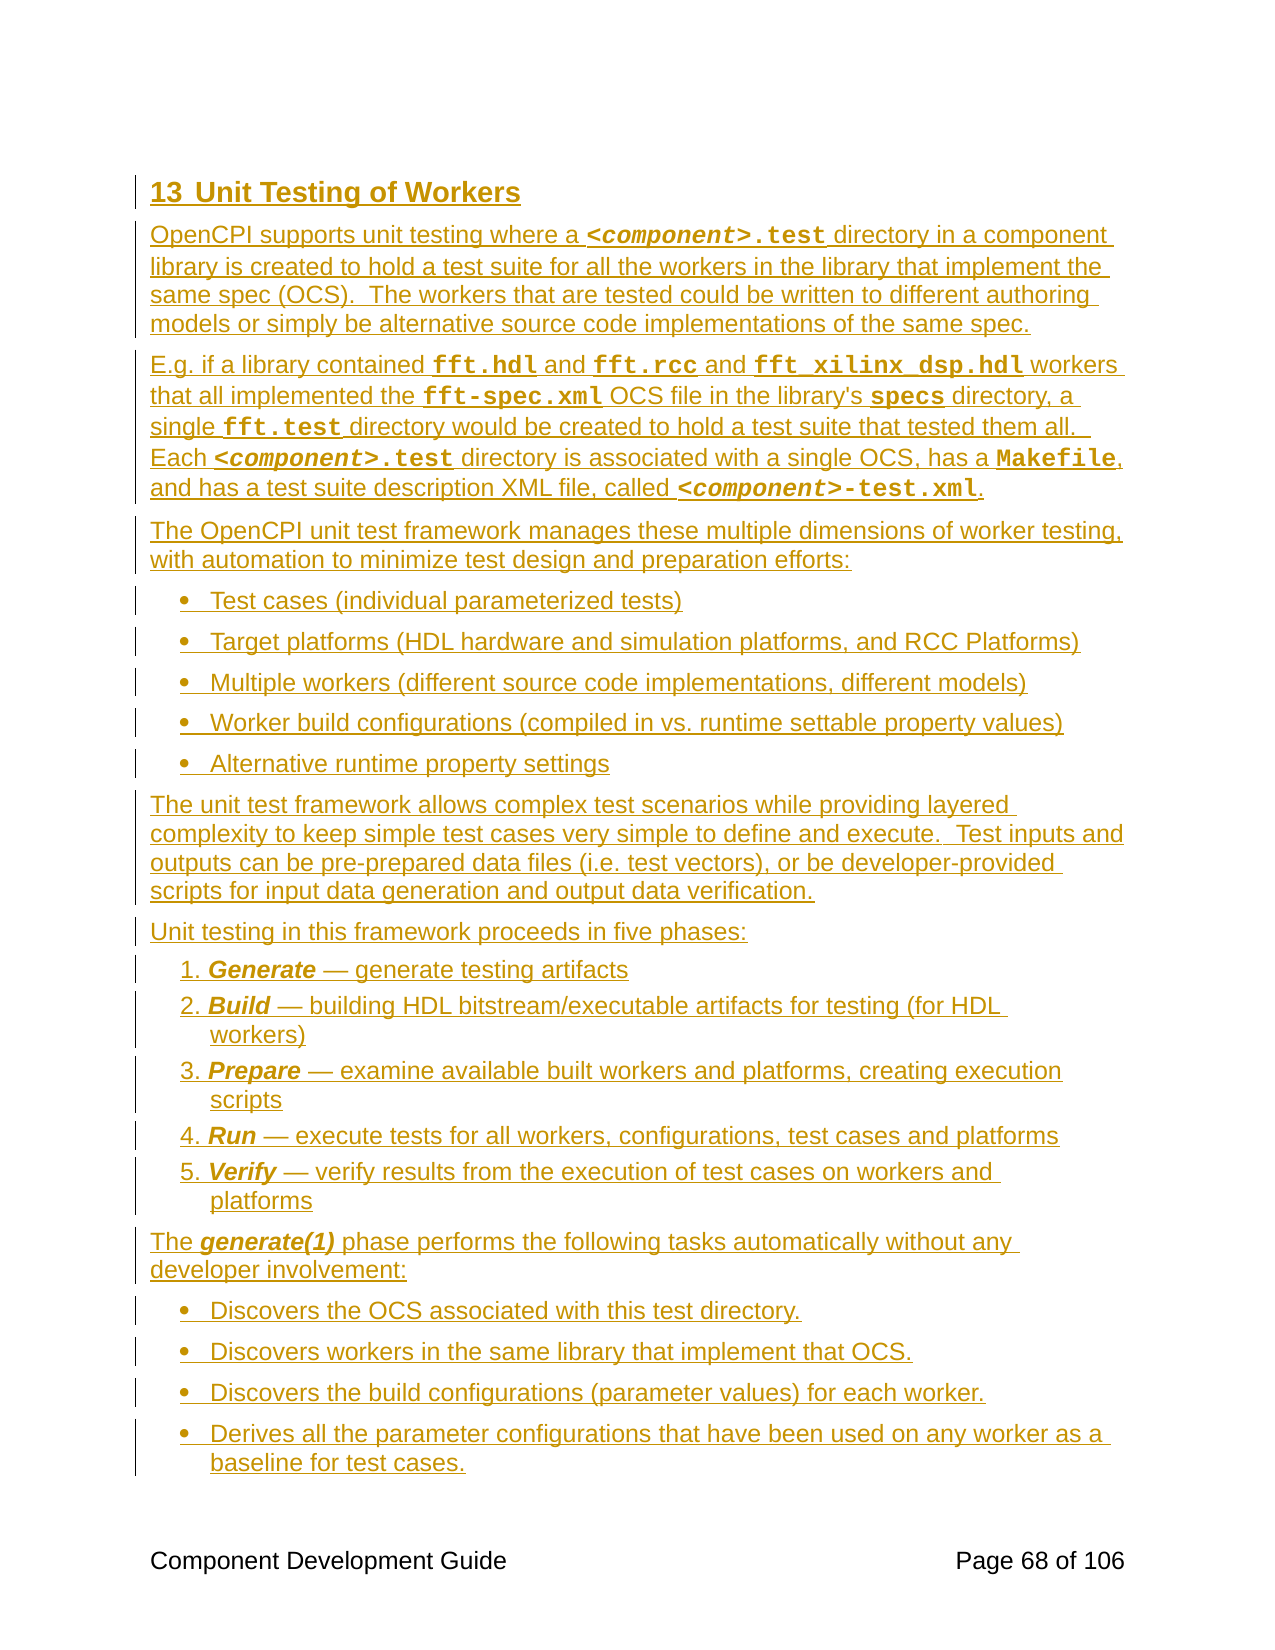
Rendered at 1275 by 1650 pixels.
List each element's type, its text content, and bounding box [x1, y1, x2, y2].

list Multiple workers (different source code implementations, different models) [180, 667, 1125, 696]
text Unit testing in this framework proceeds in five phases: [150, 917, 1125, 946]
list Run — execute tests for all workers, configurations, test cases and platforms [180, 1121, 1065, 1150]
list Generate — generate testing artifacts [180, 955, 1065, 983]
text E.g. if a library contained fft.hdl and fft.rcc and fft_xilinx_dsp.hdl workers [150, 350, 1125, 375]
list Test cases (individual parameterized tests) [180, 586, 1125, 615]
list Discovers workers in the same library that implement that OCS. [180, 1337, 1125, 1366]
list Target platforms (HDL hardware and simulation platforms, and RCC Platforms) [180, 627, 1125, 656]
text The OpenCPI unit test framework manages these multiple dimensions of worker testing, with automation to minimize test design and preparation efforts: [150, 516, 1125, 574]
list Derives all the parameter configurations that have been used on any worker as a baseline for test cases. [180, 1419, 1125, 1476]
list Discovers the build configurations (parameter values) for each worker. [180, 1378, 1125, 1407]
list Discovers the OCS associated with this test directory. [180, 1296, 1125, 1325]
text The generate(1) phase performs the following tasks automatically without any developer involvement: [150, 1227, 1125, 1284]
text The unit test framework allows complex test scenarios while providing layered complexity to keep simple test cases very simple to define and execute. Test inputs and outputs can be pre-prepared data files (i.e. test vectors), or be developer-provided scripts for input data generation and output data verification. [150, 790, 1125, 905]
list Alternative runtime property settings [180, 749, 1125, 778]
subtitle Unit Testing of Workers [150, 175, 1125, 208]
list Worker build configurations (compiled in vs. runtime settable property values) [180, 708, 1125, 737]
text that all implemented the fft-spec.xml OCS file in the library's specs directory, a single fft.test directory would be created to hold a test suite that tested them all. Each <component>.test directory is associated with a single OCS, has a Makefile, and has a test suite description XML file, called <component>-test.xml. [150, 376, 1125, 504]
list Verify — verify results from the execution of test cases on workers and platforms [180, 1157, 1065, 1215]
list Build — building HDL bitstream/executable artifacts for testing (for HDL workers) [180, 991, 1065, 1048]
text OpenCPI supports unit testing where a <component>.test directory in a component library is created to hold a test suite for all the workers in the library that implement the same spec (OCS). The workers that are tested could be written to different authoring models or simply be alternative source code implementations of the same spec. [150, 221, 1125, 338]
list Prepare — examine available built workers and platforms, creating execution scripts [180, 1056, 1065, 1113]
